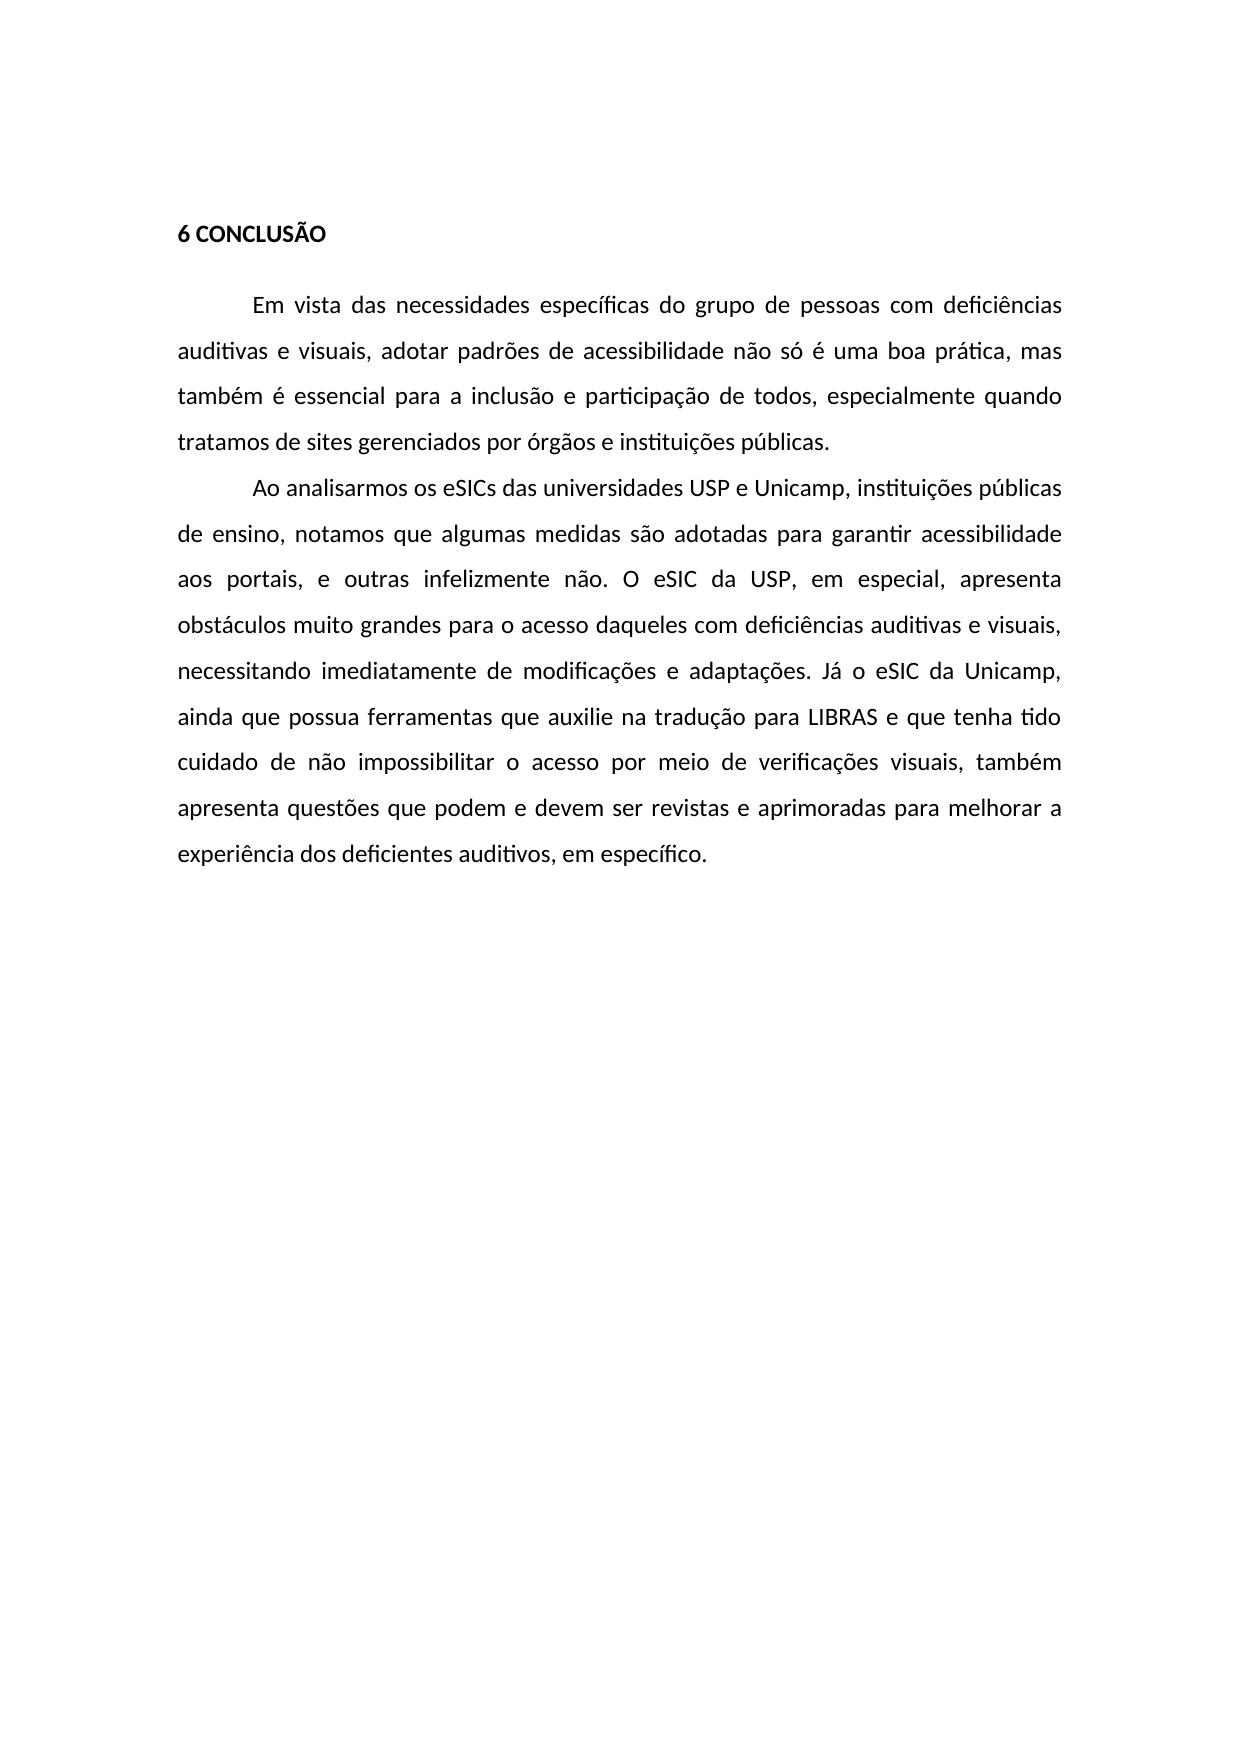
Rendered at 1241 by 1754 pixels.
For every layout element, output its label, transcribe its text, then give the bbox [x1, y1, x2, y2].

text Ao analisarmos os eSICs das universidades USP e Unicamp, instituições públicas de ensino, notamos que algumas medidas são adotadas para garantir acessibilidade aos portais, e outras infelizmente não. O eSIC da USP, em especial, apresenta obstáculos muito grandes para o acesso daqueles com deficiências auditivas e visuais, necessitando imediatamente de modificações e adaptações. Já o eSIC da Unicamp, ainda que possua ferramentas que auxilie na tradução para LIBRAS e que tenha tido cuidado de não impossibilitar o acesso por meio de verificações visuais, também apresenta questões que podem e devem ser revistas e aprimoradas para melhorar a experiência dos deficientes auditivos, em específico. [177, 472, 1063, 868]
text Em vista das necessidades específicas do grupo de pessoas com deficiências auditivas e visuais, adotar padrões de acessibilidade não só é uma boa prática, mas também é essencial para a inclusão e participação de todos, especialmente quando tratamos de sites gerenciados por órgãos e instituições públicas. [177, 289, 1063, 457]
text 6 CONCLUSÃO [177, 218, 1063, 249]
